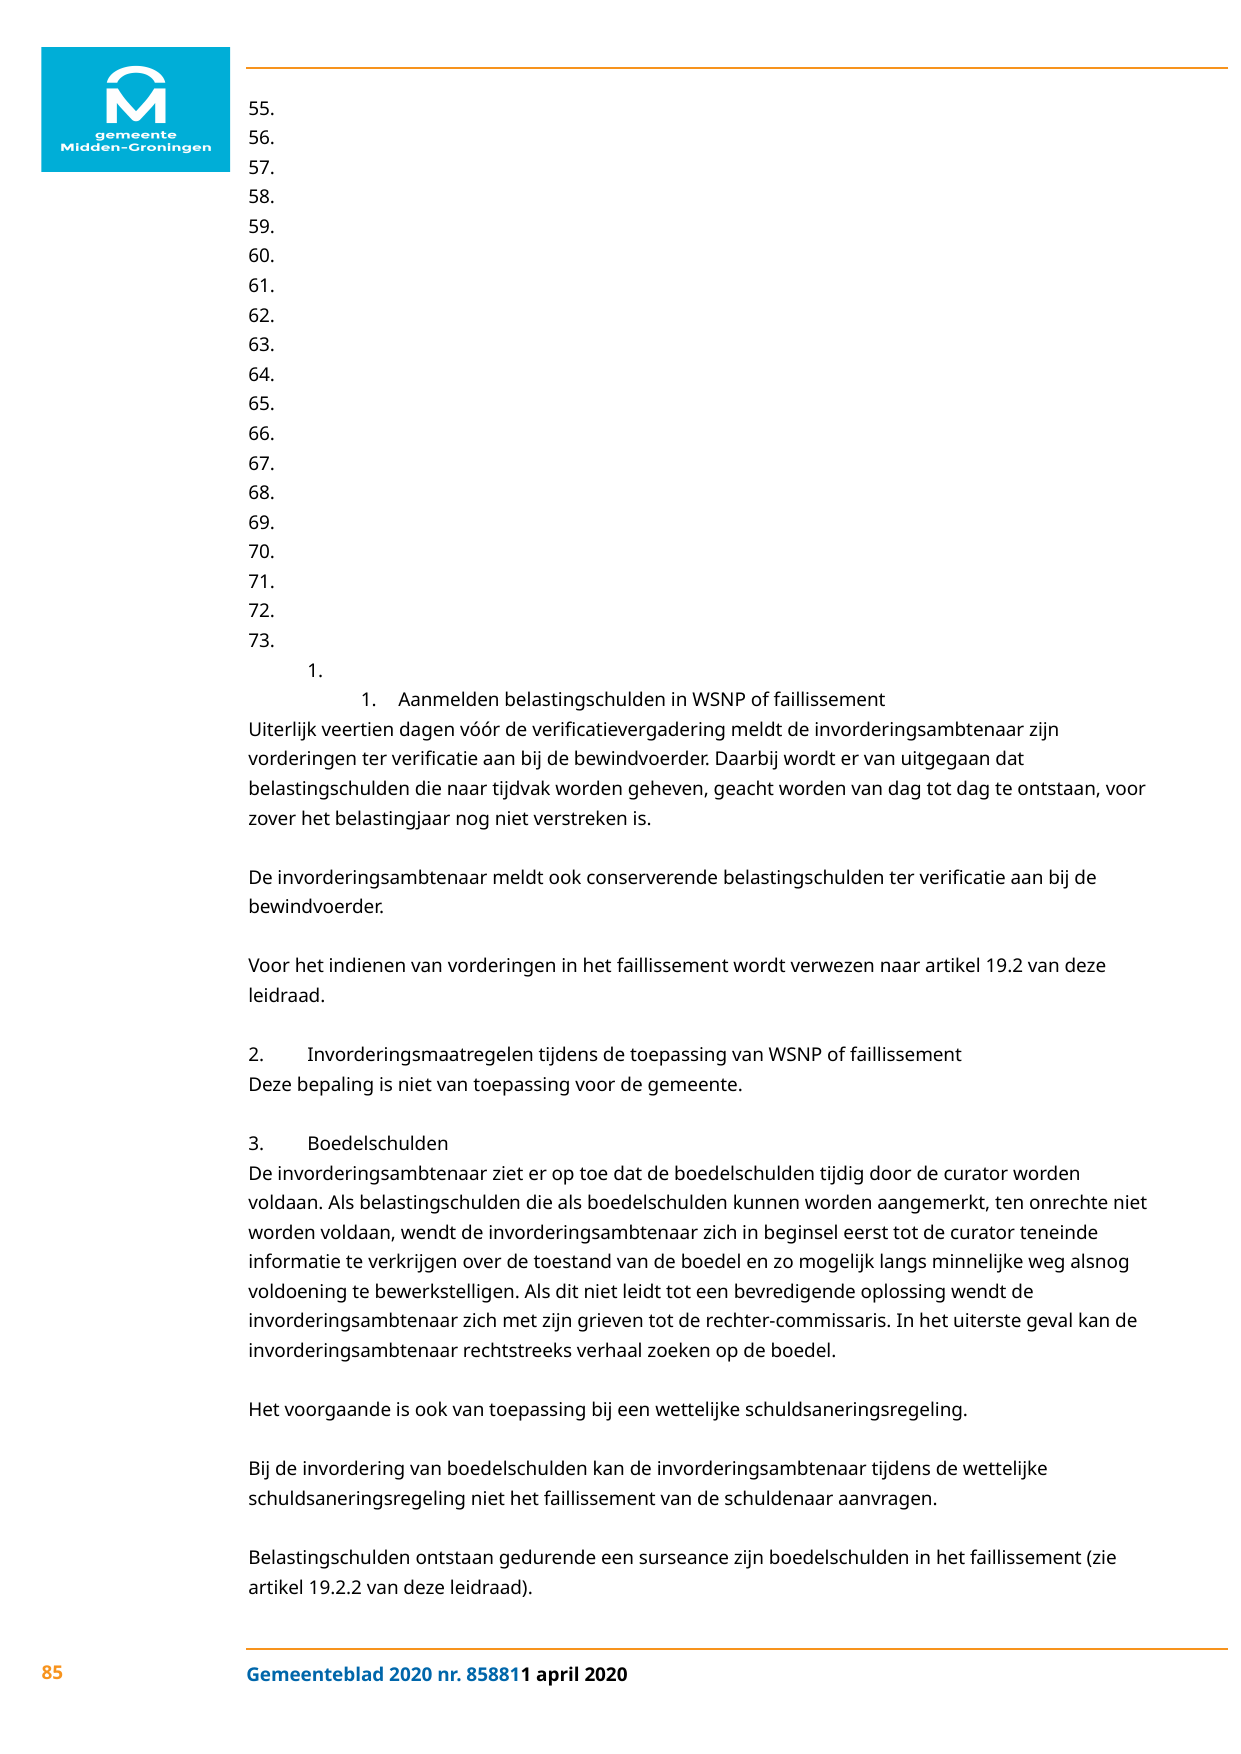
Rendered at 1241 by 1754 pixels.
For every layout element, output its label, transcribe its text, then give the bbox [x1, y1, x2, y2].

text Belastingschulden ontstaan gedurende een surseance zijn boedelschulden in het faillissement (zie artikel 19.2.2 van deze leidraad). [248, 1544, 1152, 1600]
text Het voorgaande is ook van toepassing bij een wettelijke schuldsaneringsregeling. [248, 1396, 1152, 1422]
picture [108, 66, 164, 82]
text Deze bepaling is niet van toepassing voor de gemeente. [248, 1071, 1152, 1097]
text Bij de invordering van boedelschulden kan de invorderingsambtenaar tijdens de wettelijke schuldsaneringsregeling niet het faillissement van de schuldenaar aanvragen. [248, 1456, 1152, 1511]
list Aanmelden belastingschulden in WSNP of faillissement [361, 686, 1152, 712]
text Uiterlijk veertien dagen vóór de verificatievergadering meldt de invorderingsambtenaar zijn vorderingen ter verificatie aan bij de bewindvoerder. Daarbij wordt er van uitgegaan dat belastingschulden die naar tijdvak worden geheven, geacht worden van dag tot dag te ontstaan, voor zover het belastingjaar nog niet verstreken is. [248, 716, 1152, 831]
list Boedelschulden [248, 1130, 1152, 1156]
picture [184, 146, 190, 153]
picture [107, 89, 165, 122]
text De invorderingsambtenaar meldt ook conserverende belastingschulden ter verificatie aan bij de bewindvoerder. [248, 864, 1152, 919]
list Invorderingsmaatregelen tijdens de toepassing van WSNP of faillissement [248, 1041, 1152, 1067]
text De invorderingsambtenaar ziet er op toe dat de boedelschulden tijdig door de curator worden voldaan. Als belastingschulden die als boedelschulden kunnen worden aangemerkt, ten onrechte niet worden voldaan, wendt de invorderingsambtenaar zich in beginsel eerst tot de curator teneinde informatie te verkrijgen over de toestand van de boedel en zo mogelijk langs minnelijke weg alsnog voldoening te bewerkstelligen. Als dit niet leidt tot een bevredigende oplossing wendt de invorderingsambtenaar zich met zijn grieven tot de rechter-commissaris. In het uiterste geval kan de invorderingsambtenaar rechtstreeks verhaal zoeken op de boedel. [248, 1160, 1152, 1363]
text Voor het indienen van vorderingen in het faillissement wordt verwezen naar artikel 19.2 van deze leidraad. [248, 953, 1152, 1008]
